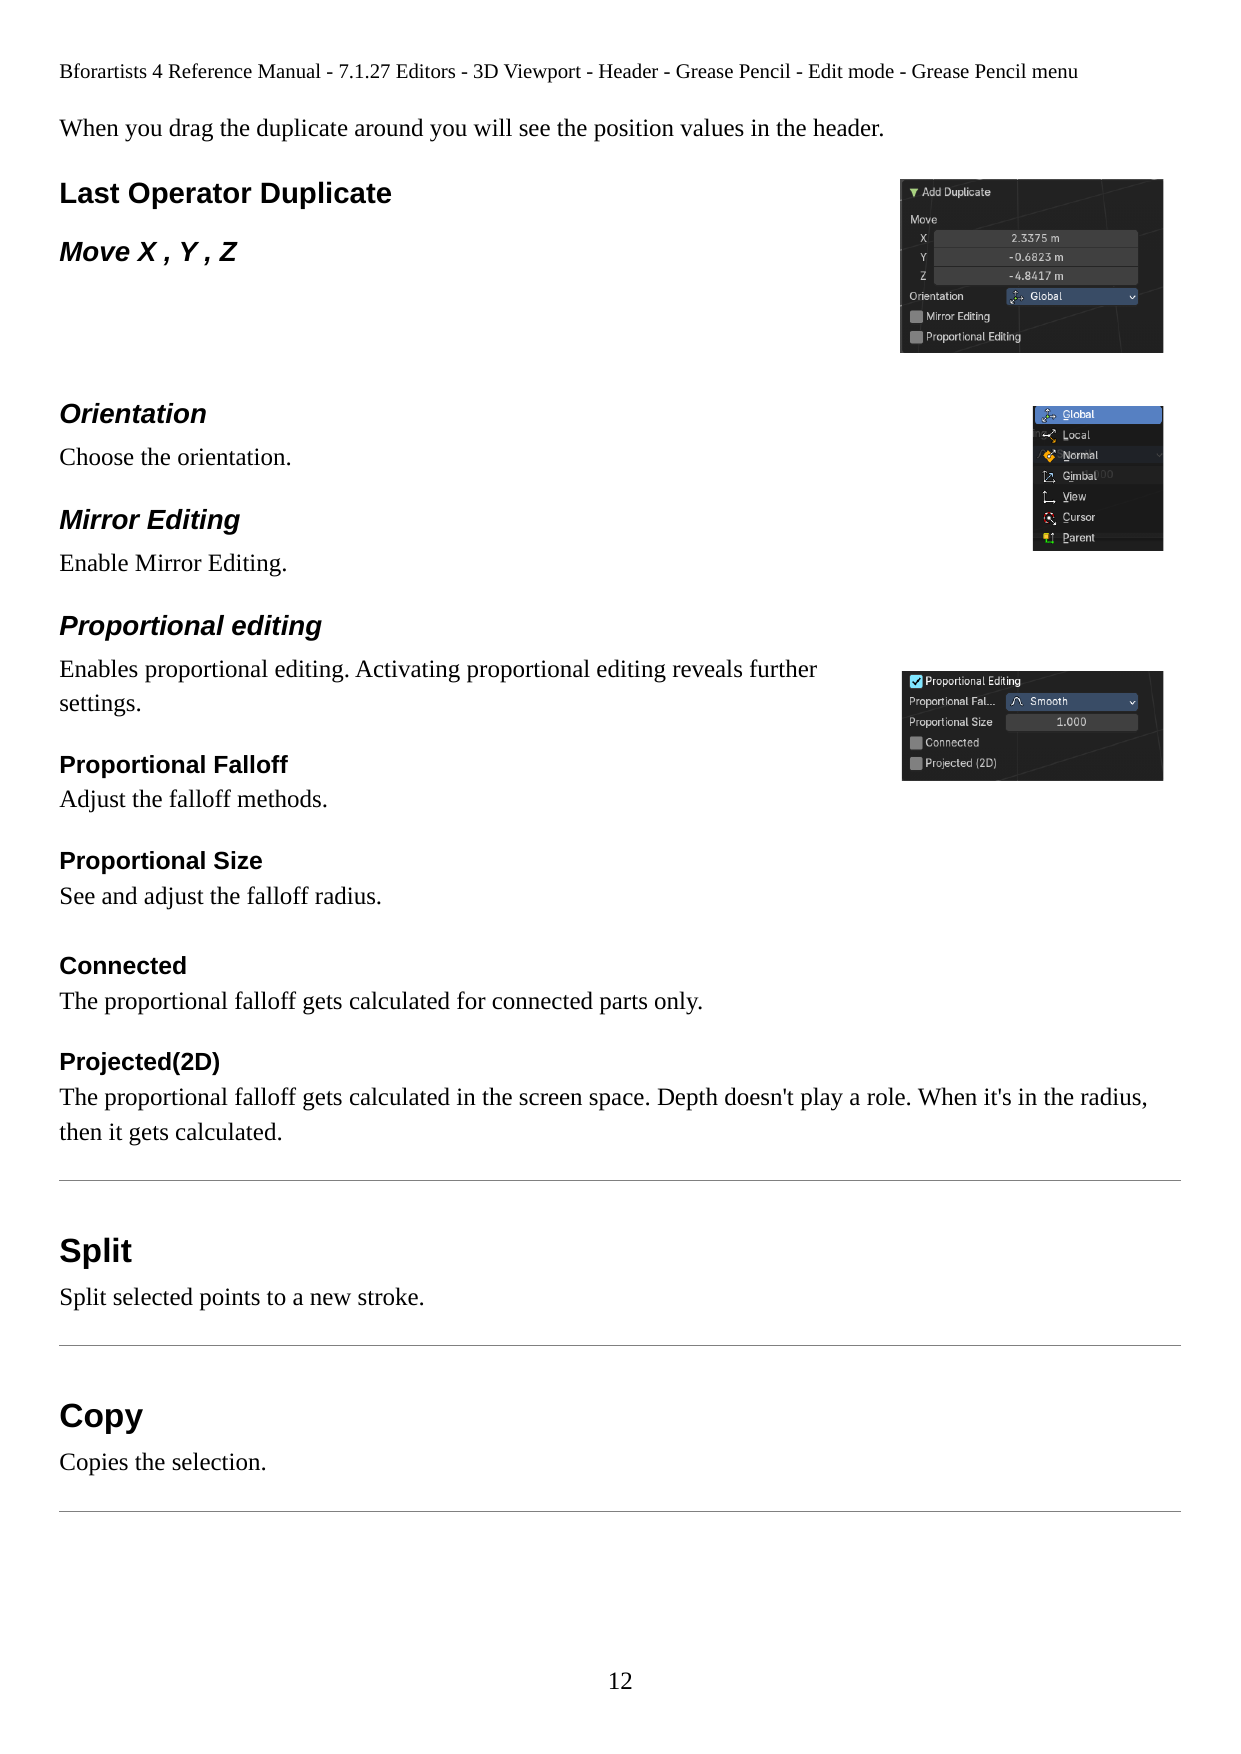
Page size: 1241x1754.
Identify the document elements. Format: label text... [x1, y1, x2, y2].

subtitle Copy [59, 1396, 1181, 1434]
picture [900, 179, 1164, 353]
text [1164, 442, 1181, 471]
subtitle Move X , Y , Z [59, 235, 900, 267]
text Enable Mirror Editing. [59, 548, 1181, 577]
subtitle Proportional Size [59, 846, 1181, 875]
text See and adjust the falloff radius. [59, 881, 1181, 910]
text The proportional falloff gets calculated for connected parts only. [59, 986, 1181, 1014]
text Enables proportional editing. Activating proportional editing reveals further settings. [59, 654, 1181, 717]
subtitle [1164, 235, 1181, 267]
subtitle Proportional editing [59, 609, 1181, 641]
text When you drag the duplicate around you will see the position values in the header. [59, 113, 1181, 141]
subtitle Split [59, 1231, 1181, 1269]
text Split selected points to a new stroke. [59, 1282, 1181, 1311]
text Copies the selection. [59, 1447, 1181, 1476]
subtitle Projected(2D) [59, 1047, 1181, 1076]
subtitle Orientation [59, 397, 1181, 429]
text Adjust the falloff methods. [59, 784, 1181, 813]
picture [901, 671, 1164, 781]
subtitle Mirror Editing [59, 503, 1032, 535]
subtitle Connected [59, 951, 1181, 979]
subtitle [1164, 503, 1181, 535]
subtitle Last Operator Duplicate [59, 176, 1181, 210]
subtitle [1164, 750, 1181, 778]
subtitle Proportional Falloff [59, 750, 901, 778]
text The proportional falloff gets calculated in the screen space. Depth doesn't play a role. When it's in the radius, then it gets calculated. [59, 1082, 1181, 1145]
picture [1032, 406, 1164, 551]
text Choose the orientation. [59, 442, 1032, 471]
